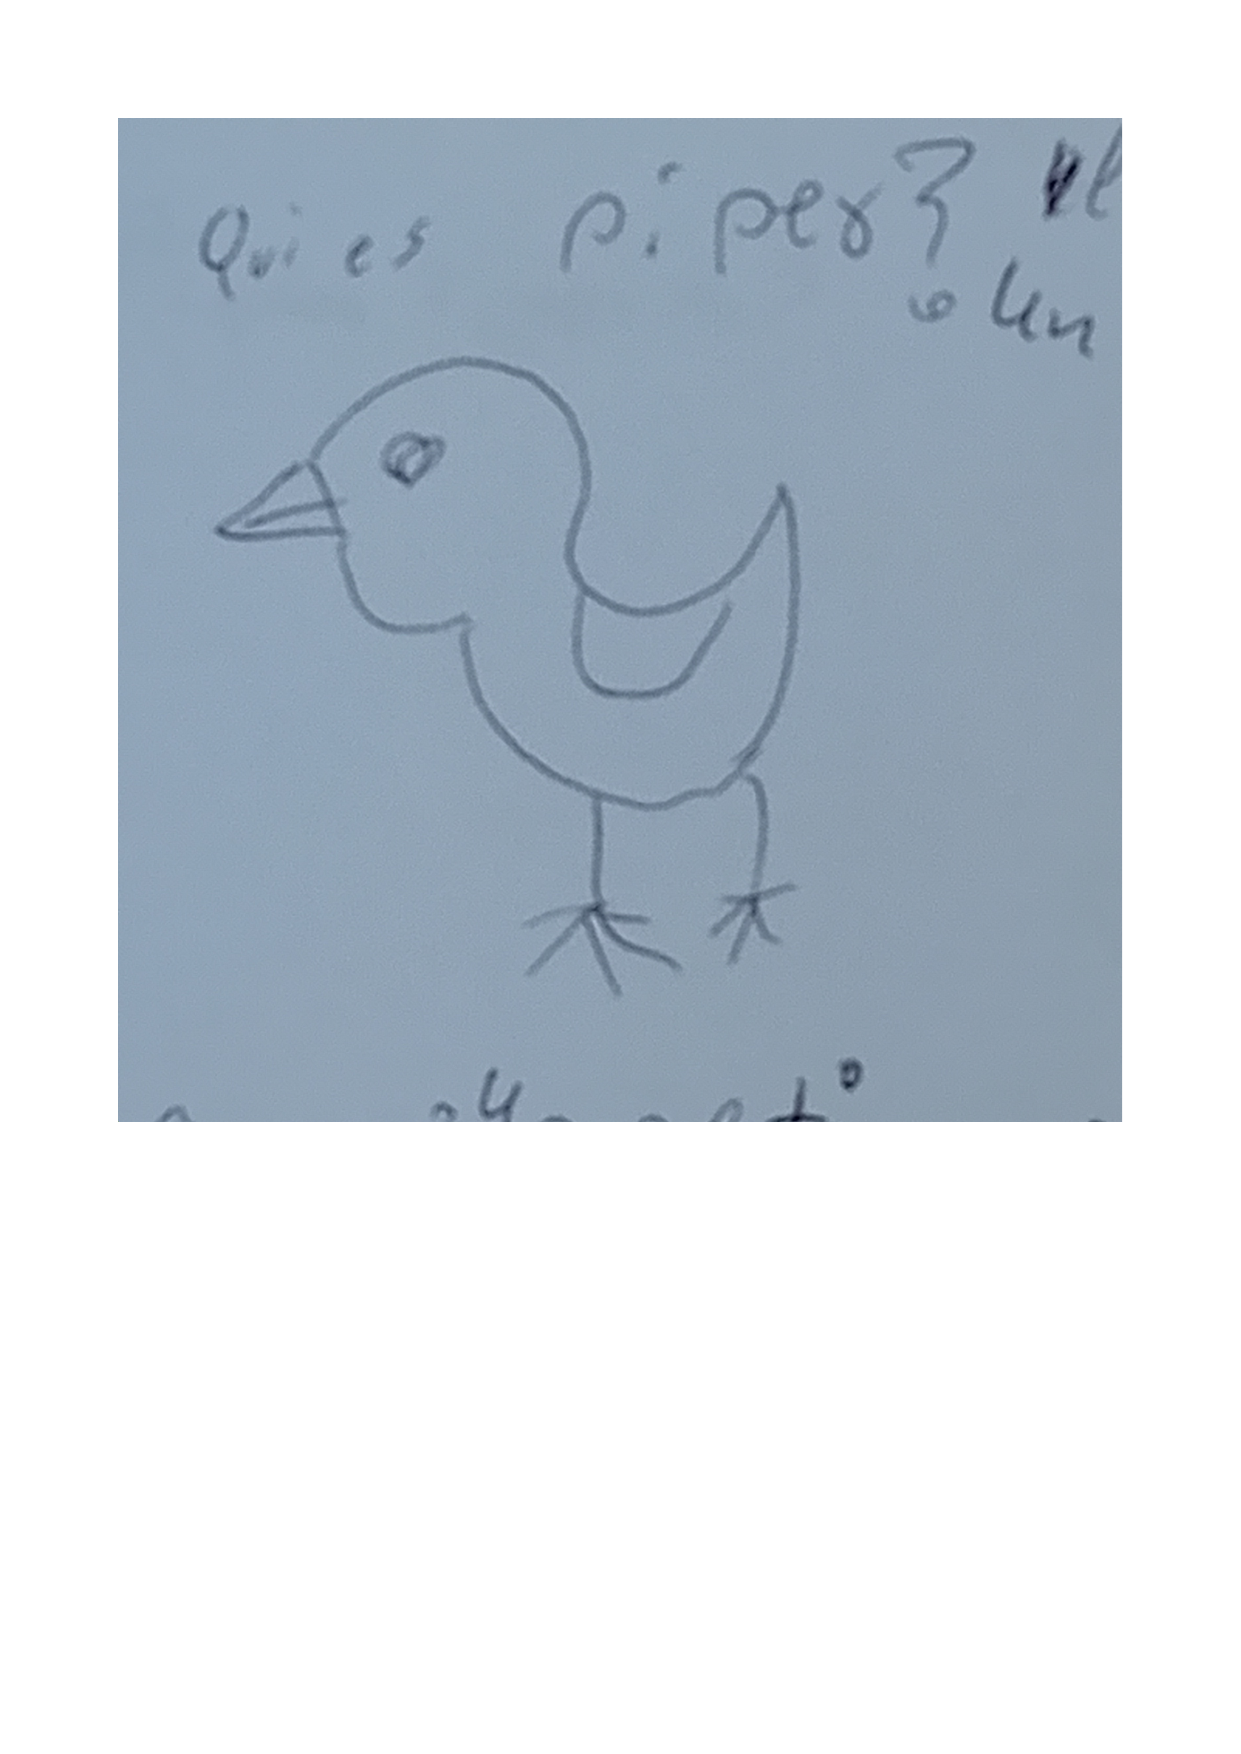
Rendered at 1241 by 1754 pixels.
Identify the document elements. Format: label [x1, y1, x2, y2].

picture [118, 118, 1123, 1122]
